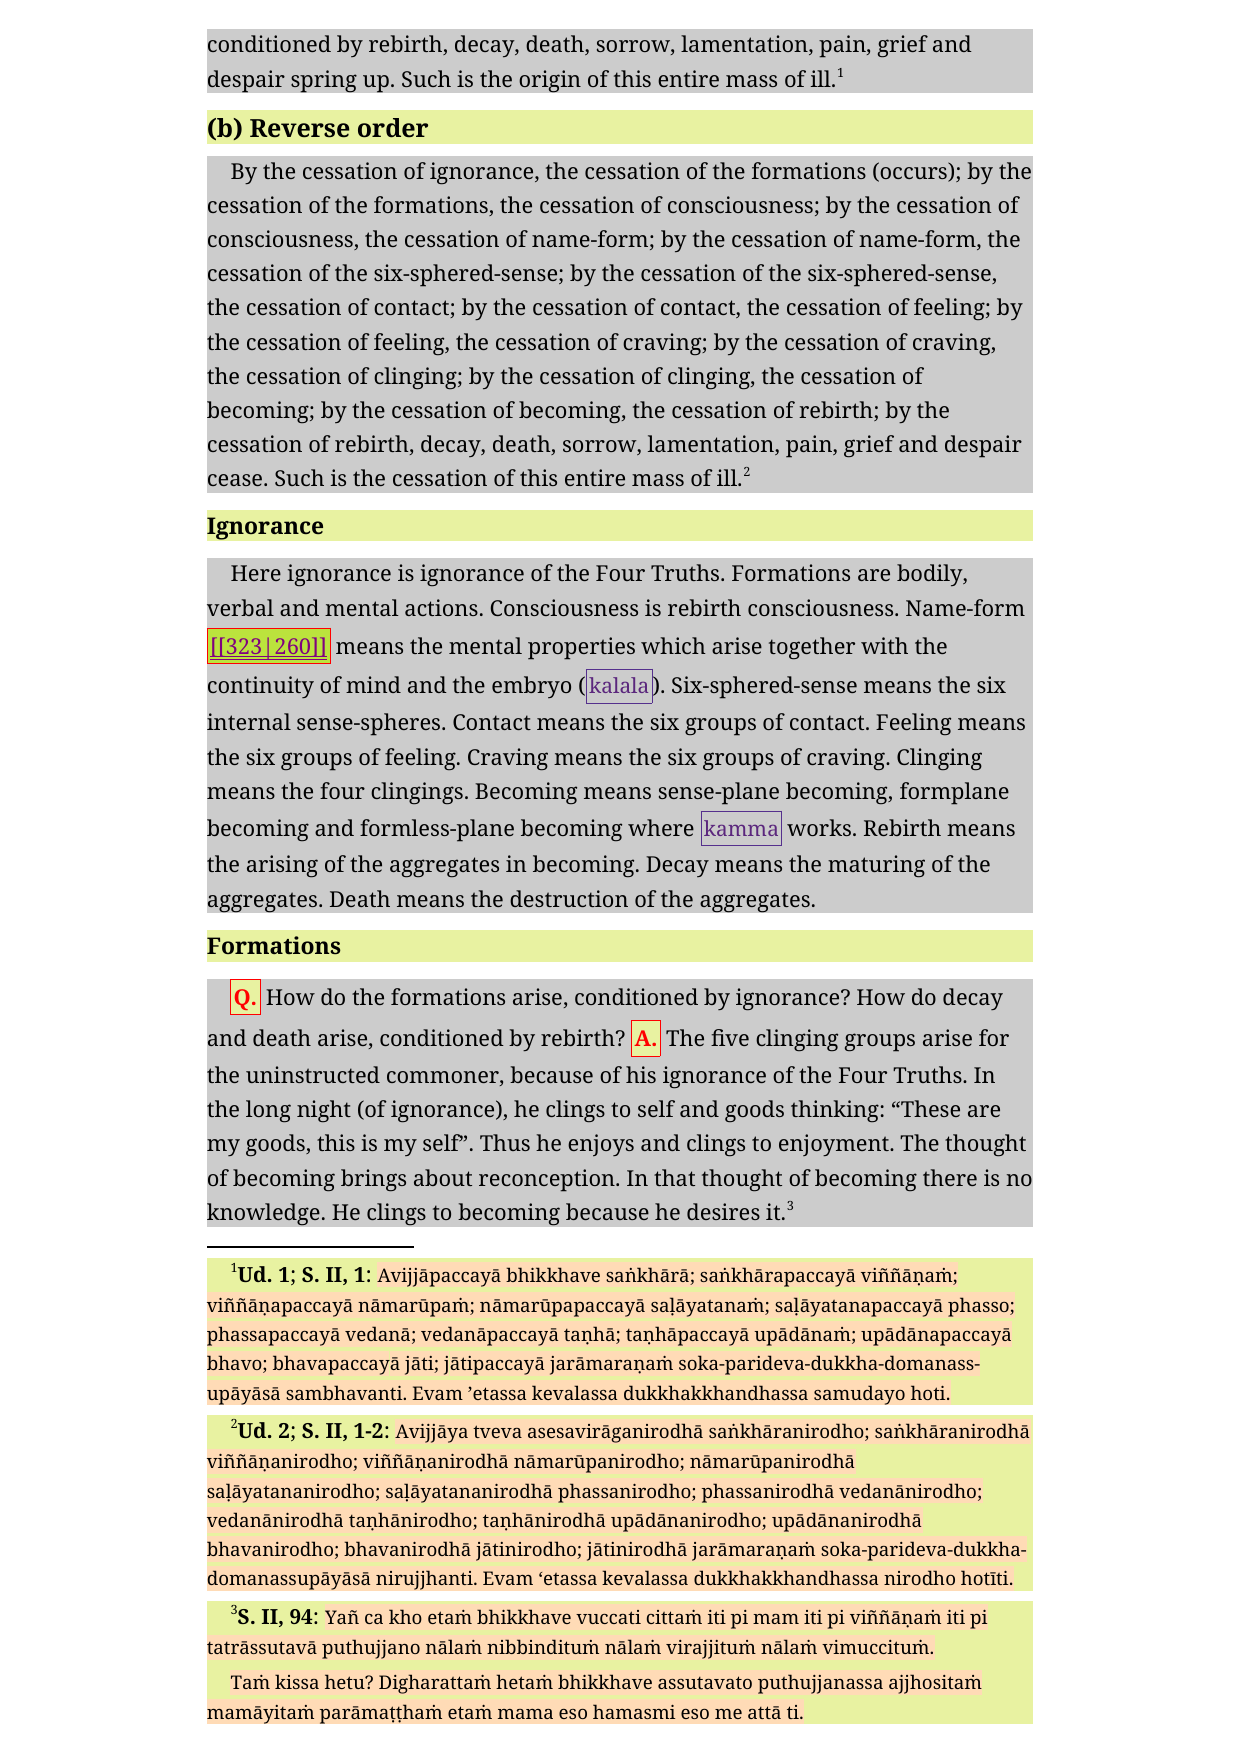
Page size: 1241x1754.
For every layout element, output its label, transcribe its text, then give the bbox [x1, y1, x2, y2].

text Ud. 1; S. II, 1: Avijjāpaccayā bhikkhave saṅkhārā; saṅkhārapaccayā viññāṇaṁ; viññāṇapaccayā nāmarūpaṁ; nāmarūpapaccayā saḷāyatanaṁ; saḷāyatanapaccayā phasso; phassapaccayā vedanā; vedanāpaccayā taṇhā; taṇhāpaccayā upādānaṁ; upādānapaccayā bhavo; bhavapaccayā jāti; jātipaccayā jarāmaraṇaṁ soka-parideva-dukkha-domanass-upāyāsā sambhavanti. Evam ’etassa kevalassa dukkhakkhandhassa samudayo hoti. [207, 1258, 1033, 1405]
text Q. How do the formations arise, conditioned by ignorance? How do decay and death arise, conditioned by rebirth? A. The five clinging groups arise for the uninstructed commoner, because of his ignorance of the Four Truths. In the long night (of ignorance), he clings to self and goods thinking: “These are my goods, this is my self”. Thus he enjoys and clings to enjoyment. The thought of becoming brings about reconception. In that thought of becoming there is no knowledge. He clings to becoming because he desires it. [207, 979, 1033, 1227]
text S. II, 94: Yañ ca kho etaṁ bhikkhave vuccati cittaṁ iti pi mam iti pi viññāṇaṁ iti pi tatrāssutavā puthujjano nālaṁ nibbindituṁ nālaṁ virajjituṁ nālaṁ vimuccituṁ. [207, 1601, 1033, 1660]
text Here ignorance is ignorance of the Four Truths. Formations are bodily, verbal and mental actions. Consciousness is rebirth consciousness. Name-form [[323|260]] means the mental properties which arise together with the continuity of mind and the embryo (kalala). Six-sphered-sense means the six internal sense-spheres. Contact means the six groups of contact. Feeling means the six groups of feeling. Craving means the six groups of craving. Clinging means the four clingings. Becoming means sense-plane becoming, formplane becoming and formless-plane becoming where kamma works. Rebirth means the arising of the aggregates in becoming. Decay means the maturing of the aggregates. Death means the destruction of the aggregates. [207, 558, 1033, 913]
subtitle Ignorance [207, 510, 1033, 541]
text Taṁ kissa hetu? Digharattaṁ hetaṁ bhikkhave assutavato puthujjanassa ajjhositaṁ mamāyitaṁ parāmaṭṭhaṁ etaṁ mama eso hamasmi eso me attā ti. [207, 1670, 1033, 1724]
subtitle (b) Reverse order [207, 110, 1033, 144]
subtitle Formations [207, 930, 1033, 962]
text Ud. 2; S. II, 1-2: Avijjāya tveva asesavirāganirodhā saṅkhāranirodho; saṅkhāranirodhā viññāṇanirodho; viññāṇanirodhā nāmarūpanirodho; nāmarūpanirodhā saḷāyatananirodho; saḷāyatananirodhā phassanirodho; phassanirodhā vedanānirodho; vedanānirodhā taṇhānirodho; taṇhānirodhā upādānanirodho; upādānanirodhā bhavanirodho; bhavanirodhā jātinirodho; jātinirodhā jarāmaraṇaṁ soka-parideva-dukkha-domanassupāyāsā nirujjhanti. Evam ‘etassa kevalassa dukkhakkhandhassa nirodho hotīti. [207, 1415, 1033, 1591]
text By the cessation of ignorance, the cessation of the formations (occurs); by the cessation of the formations, the cessation of consciousness; by the cessation of consciousness, the cessation of name-form; by the cessation of name-form, the cessation of the six-sphered-sense; by the cessation of the six-sphered-sense, the cessation of contact; by the cessation of contact, the cessation of feeling; by the cessation of feeling, the cessation of craving; by the cessation of craving, the cessation of clinging; by the cessation of clinging, the cessation of becoming; by the cessation of becoming, the cessation of rebirth; by the cessation of rebirth, decay, death, sorrow, lamentation, pain, grief and despair cease. Such is the cessation of this entire mass of ill. [207, 156, 1033, 493]
text conditioned by rebirth, decay, death, sorrow, lamentation, pain, grief and despair spring up. Such is the origin of this entire mass of ill. [207, 29, 1033, 93]
